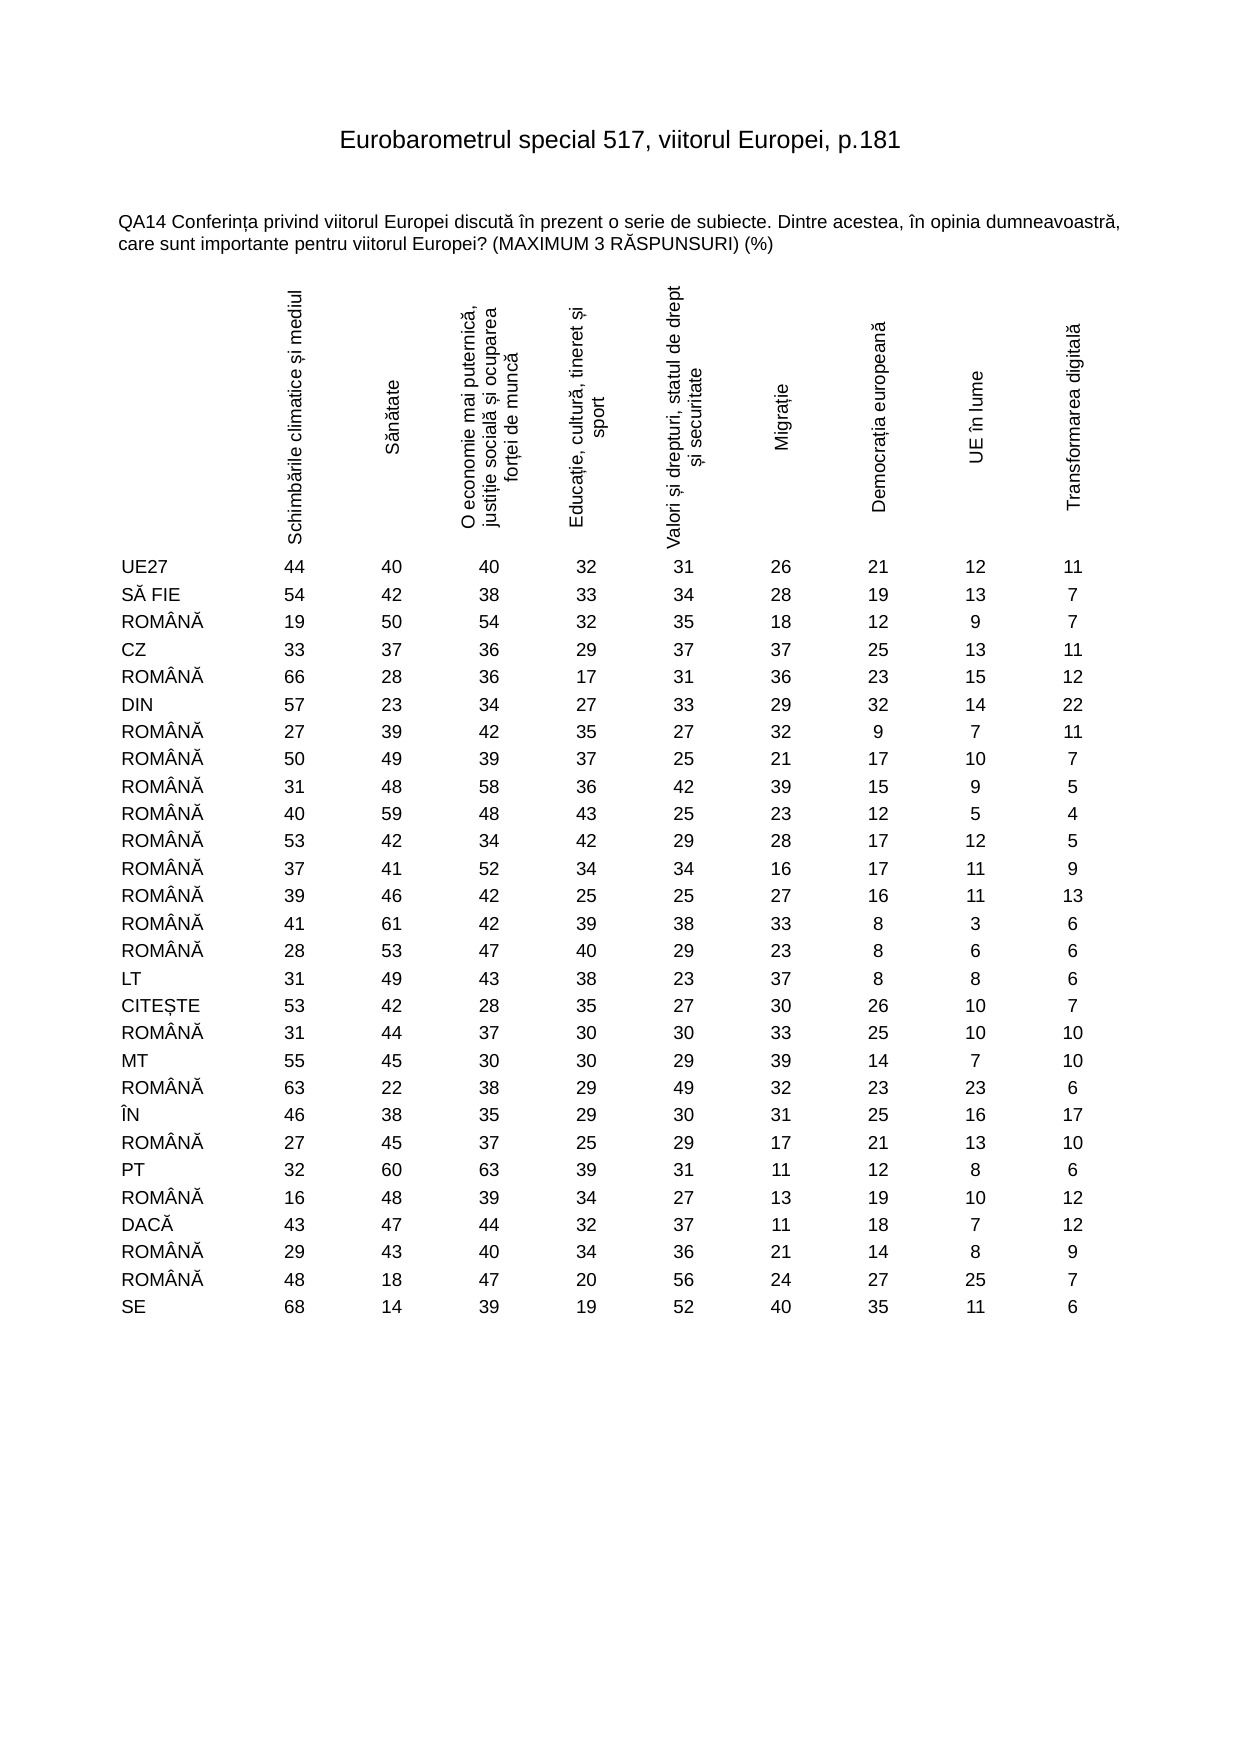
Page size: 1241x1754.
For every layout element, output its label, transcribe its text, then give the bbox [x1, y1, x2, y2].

table_cell 39 [440, 1184, 538, 1211]
table_cell 17 [1024, 1101, 1121, 1129]
table_header Valori și drepturi, statul de drept și securitate [635, 282, 732, 553]
table_cell 4 [1024, 800, 1121, 827]
table_header [118, 282, 246, 553]
table_cell 43 [246, 1211, 343, 1238]
table_cell 68 [246, 1293, 343, 1321]
table_cell 38 [440, 1074, 538, 1101]
table_cell 35 [538, 718, 635, 745]
table_cell 10 [1024, 1019, 1121, 1047]
table_cell 27 [246, 718, 343, 745]
table_cell 39 [440, 745, 538, 773]
table_cell 8 [927, 1238, 1024, 1266]
table_cell 38 [538, 964, 635, 992]
table_cell 21 [732, 1238, 829, 1266]
table_cell 63 [440, 1156, 538, 1183]
table_header Schimbările climatice și mediul [246, 282, 343, 553]
table_cell 18 [343, 1266, 440, 1293]
table_cell ROMÂNĂ [118, 855, 246, 882]
table_cell 11 [732, 1211, 829, 1238]
table_cell 23 [830, 663, 927, 690]
table_cell 29 [538, 1074, 635, 1101]
table_cell 35 [440, 1101, 538, 1129]
table_cell 35 [538, 992, 635, 1019]
table_cell 42 [440, 882, 538, 909]
table_cell 22 [343, 1074, 440, 1101]
table_cell 37 [343, 636, 440, 663]
table_cell 6 [927, 937, 1024, 964]
table_cell 36 [732, 663, 829, 690]
table_cell 37 [732, 964, 829, 992]
table_cell 47 [440, 937, 538, 964]
table_cell 28 [343, 663, 440, 690]
table_cell 34 [635, 581, 732, 608]
table_cell 41 [246, 910, 343, 937]
table_cell 49 [635, 1074, 732, 1101]
table_cell 34 [538, 1238, 635, 1266]
table_cell 16 [246, 1184, 343, 1211]
table_cell ROMÂNĂ [118, 745, 246, 773]
table_cell 32 [538, 1211, 635, 1238]
table_cell 18 [732, 608, 829, 636]
table_cell 12 [927, 554, 1024, 581]
table_cell 40 [440, 1238, 538, 1266]
table_cell 39 [732, 1047, 829, 1074]
table_header Sănătate [343, 282, 440, 553]
table_cell 34 [538, 1184, 635, 1211]
table_cell 12 [1024, 663, 1121, 690]
table_cell ROMÂNĂ [118, 882, 246, 909]
table_cell 3 [927, 910, 1024, 937]
table_cell 53 [343, 937, 440, 964]
table_cell 13 [1024, 882, 1121, 909]
table_cell 37 [538, 745, 635, 773]
table_cell 10 [1024, 1047, 1121, 1074]
table_cell 44 [440, 1211, 538, 1238]
table_cell 27 [635, 1184, 732, 1211]
table_cell 29 [538, 1101, 635, 1129]
table_cell 26 [732, 554, 829, 581]
table_cell 7 [1024, 745, 1121, 773]
table_cell 7 [1024, 608, 1121, 636]
table_cell 9 [830, 718, 927, 745]
table_cell 34 [538, 855, 635, 882]
table_cell 32 [732, 718, 829, 745]
table_cell 28 [440, 992, 538, 1019]
table_cell 54 [440, 608, 538, 636]
table_header O economie mai puternică, justiție socială și ocuparea forței de muncă [440, 282, 538, 553]
table_cell 17 [830, 745, 927, 773]
table_cell 42 [343, 992, 440, 1019]
table_cell 42 [635, 773, 732, 800]
table_cell 30 [635, 1101, 732, 1129]
table_cell 35 [635, 608, 732, 636]
table_cell 43 [343, 1238, 440, 1266]
table_cell 11 [1024, 554, 1121, 581]
table_cell SE [118, 1293, 246, 1321]
table_cell 29 [246, 1238, 343, 1266]
table_cell 6 [1024, 964, 1121, 992]
table_cell ROMÂNĂ [118, 800, 246, 827]
table_cell ROMÂNĂ [118, 663, 246, 690]
table_cell 16 [830, 882, 927, 909]
table_cell 10 [1024, 1129, 1121, 1156]
table_cell 25 [635, 745, 732, 773]
table_cell 36 [440, 636, 538, 663]
table_cell 40 [440, 554, 538, 581]
table_cell 39 [538, 1156, 635, 1183]
table_cell 8 [927, 964, 1024, 992]
table_cell 30 [538, 1019, 635, 1047]
table_cell 31 [246, 773, 343, 800]
table_cell 30 [732, 992, 829, 1019]
table_cell 8 [927, 1156, 1024, 1183]
table_cell 14 [830, 1047, 927, 1074]
table_cell 66 [246, 663, 343, 690]
table_cell DIN [118, 690, 246, 718]
table_cell 8 [830, 910, 927, 937]
table_cell 12 [1024, 1184, 1121, 1211]
table_cell 24 [732, 1266, 829, 1293]
table_cell 19 [538, 1293, 635, 1321]
table_cell 54 [246, 581, 343, 608]
table_cell 47 [343, 1211, 440, 1238]
table_header Transformarea digitală [1024, 282, 1121, 553]
table_cell 25 [538, 1129, 635, 1156]
table_cell 32 [538, 554, 635, 581]
table_cell 12 [830, 800, 927, 827]
table_cell ROMÂNĂ [118, 1019, 246, 1047]
table_cell ROMÂNĂ [118, 1266, 246, 1293]
table_cell 20 [538, 1266, 635, 1293]
table_cell 22 [1024, 690, 1121, 718]
table_cell 5 [927, 800, 1024, 827]
table_cell 31 [246, 1019, 343, 1047]
table_cell 42 [343, 581, 440, 608]
table_cell SĂ FIE [118, 581, 246, 608]
table_cell 27 [635, 992, 732, 1019]
table_cell 31 [635, 1156, 732, 1183]
table_cell 23 [635, 964, 732, 992]
table_cell 11 [1024, 718, 1121, 745]
table_cell 5 [1024, 773, 1121, 800]
table_cell 34 [440, 828, 538, 855]
table_cell 29 [538, 636, 635, 663]
table_cell 21 [830, 1129, 927, 1156]
table_cell 25 [927, 1266, 1024, 1293]
table_cell 48 [440, 800, 538, 827]
table_cell 30 [440, 1047, 538, 1074]
table_cell 40 [538, 937, 635, 964]
table_cell 10 [927, 1184, 1024, 1211]
table_cell 53 [246, 828, 343, 855]
table_cell 45 [343, 1047, 440, 1074]
table_cell ROMÂNĂ [118, 1184, 246, 1211]
table_cell 6 [1024, 1156, 1121, 1183]
table_cell CZ [118, 636, 246, 663]
table_cell 60 [343, 1156, 440, 1183]
table_cell 23 [927, 1074, 1024, 1101]
table_cell 49 [343, 964, 440, 992]
table_cell 33 [246, 636, 343, 663]
table_cell 44 [246, 554, 343, 581]
table_cell 27 [635, 718, 732, 745]
table_cell 27 [732, 882, 829, 909]
table_cell ROMÂNĂ [118, 1238, 246, 1266]
table_cell 18 [830, 1211, 927, 1238]
table_cell 53 [246, 992, 343, 1019]
table_cell 19 [830, 1184, 927, 1211]
table_cell ROMÂNĂ [118, 937, 246, 964]
table_cell 25 [830, 1101, 927, 1129]
table_cell ROMÂNĂ [118, 718, 246, 745]
table_cell 61 [343, 910, 440, 937]
table_cell 12 [927, 828, 1024, 855]
table_cell 7 [927, 718, 1024, 745]
table_cell 5 [1024, 828, 1121, 855]
table_cell 9 [927, 773, 1024, 800]
table_cell MT [118, 1047, 246, 1074]
table_cell 28 [732, 581, 829, 608]
table_cell 46 [343, 882, 440, 909]
table_cell 23 [732, 800, 829, 827]
table_cell 56 [635, 1266, 732, 1293]
table_cell 17 [732, 1129, 829, 1156]
table_cell 38 [343, 1101, 440, 1129]
table_cell 39 [440, 1293, 538, 1321]
table_header UE în lume [927, 282, 1024, 553]
table_cell 42 [538, 828, 635, 855]
table_cell 42 [440, 910, 538, 937]
table_cell 31 [635, 663, 732, 690]
table_cell 37 [246, 855, 343, 882]
table_cell 12 [830, 1156, 927, 1183]
table_cell 29 [635, 1129, 732, 1156]
table_cell 6 [1024, 937, 1121, 964]
table_cell 43 [538, 800, 635, 827]
table_cell 31 [732, 1101, 829, 1129]
table_cell CITEȘTE [118, 992, 246, 1019]
table_cell 36 [440, 663, 538, 690]
table_cell 10 [927, 745, 1024, 773]
table_cell 13 [732, 1184, 829, 1211]
table_cell 10 [927, 1019, 1024, 1047]
table_cell 21 [830, 554, 927, 581]
table_cell 46 [246, 1101, 343, 1129]
table_cell 16 [927, 1101, 1024, 1129]
table_cell 17 [830, 828, 927, 855]
table_cell 6 [1024, 1074, 1121, 1101]
table_cell 14 [343, 1293, 440, 1321]
text QA14 Conferința privind viitorul Europei discută în prezent o serie de subiecte. Dintre acestea, în opinia dumneavoastră, care sunt importante pentru viitorul Europei? (MAXIMUM 3 RĂSPUNSURI) (%) [118, 211, 1122, 254]
table_cell 7 [927, 1047, 1024, 1074]
table_cell 29 [635, 1047, 732, 1074]
table_cell 7 [927, 1211, 1024, 1238]
table_cell 17 [830, 855, 927, 882]
table_cell 30 [635, 1019, 732, 1047]
table_cell 33 [538, 581, 635, 608]
table_cell 13 [927, 636, 1024, 663]
table_cell 57 [246, 690, 343, 718]
table_cell 9 [927, 608, 1024, 636]
table_cell 41 [343, 855, 440, 882]
table_cell 8 [830, 964, 927, 992]
table_cell ROMÂNĂ [118, 1129, 246, 1156]
table_cell ROMÂNĂ [118, 773, 246, 800]
table_cell ÎN [118, 1101, 246, 1129]
table_cell 43 [440, 964, 538, 992]
table_cell 25 [635, 800, 732, 827]
table_cell 30 [538, 1047, 635, 1074]
table_cell 59 [343, 800, 440, 827]
table_cell 13 [927, 581, 1024, 608]
table_cell 37 [732, 636, 829, 663]
table_cell 13 [927, 1129, 1024, 1156]
table_cell 50 [246, 745, 343, 773]
table_cell 25 [830, 1019, 927, 1047]
table_cell LT [118, 964, 246, 992]
table_cell 7 [1024, 581, 1121, 608]
table_cell 31 [246, 964, 343, 992]
table_cell 26 [830, 992, 927, 1019]
table_cell 50 [343, 608, 440, 636]
table_cell DACĂ [118, 1211, 246, 1238]
table_cell 14 [927, 690, 1024, 718]
table_cell 33 [635, 690, 732, 718]
table_cell 6 [1024, 1293, 1121, 1321]
table_cell 39 [538, 910, 635, 937]
table_cell 36 [538, 773, 635, 800]
table_cell 31 [635, 554, 732, 581]
table_cell 37 [440, 1129, 538, 1156]
table_cell 28 [246, 937, 343, 964]
table_cell 25 [830, 636, 927, 663]
table_cell 23 [830, 1074, 927, 1101]
table_cell 11 [927, 1293, 1024, 1321]
table_cell 25 [635, 882, 732, 909]
table_cell 25 [538, 882, 635, 909]
table_cell 19 [246, 608, 343, 636]
table_cell 38 [635, 910, 732, 937]
table_cell 42 [440, 718, 538, 745]
table_cell 12 [830, 608, 927, 636]
table_cell 49 [343, 745, 440, 773]
table_cell 35 [830, 1293, 927, 1321]
table_cell 7 [1024, 1266, 1121, 1293]
table_header Migrație [732, 282, 829, 553]
table_cell 11 [1024, 636, 1121, 663]
table_cell 38 [440, 581, 538, 608]
table_header Educație, cultură, tineret și sport [538, 282, 635, 553]
table_cell 27 [830, 1266, 927, 1293]
table_cell ROMÂNĂ [118, 828, 246, 855]
table_cell 63 [246, 1074, 343, 1101]
table_cell 7 [1024, 992, 1121, 1019]
table_cell 55 [246, 1047, 343, 1074]
table_cell 15 [927, 663, 1024, 690]
table_cell 29 [732, 690, 829, 718]
table_cell 27 [246, 1129, 343, 1156]
table_cell PT [118, 1156, 246, 1183]
table_cell 44 [343, 1019, 440, 1047]
table_cell ROMÂNĂ [118, 910, 246, 937]
table_cell 37 [440, 1019, 538, 1047]
table_cell 39 [246, 882, 343, 909]
table_cell 40 [343, 554, 440, 581]
table_cell 11 [927, 855, 1024, 882]
table_header Democrația europeană [830, 282, 927, 553]
table_cell 48 [343, 1184, 440, 1211]
table_cell 29 [635, 828, 732, 855]
table_cell 34 [635, 855, 732, 882]
table_cell 42 [343, 828, 440, 855]
table_cell 34 [440, 690, 538, 718]
table_cell 48 [343, 773, 440, 800]
table_cell 39 [343, 718, 440, 745]
table_cell 45 [343, 1129, 440, 1156]
table_cell 36 [635, 1238, 732, 1266]
table_cell 52 [635, 1293, 732, 1321]
table_cell 39 [732, 773, 829, 800]
table_cell 21 [732, 745, 829, 773]
table_cell 28 [732, 828, 829, 855]
table_cell 11 [732, 1156, 829, 1183]
table_cell 23 [732, 937, 829, 964]
table_cell 9 [1024, 1238, 1121, 1266]
table_cell 48 [246, 1266, 343, 1293]
table_cell 52 [440, 855, 538, 882]
table_cell 33 [732, 910, 829, 937]
table_cell 9 [1024, 855, 1121, 882]
table_cell 29 [635, 937, 732, 964]
table_cell 17 [538, 663, 635, 690]
table_cell 8 [830, 937, 927, 964]
table_cell 12 [1024, 1211, 1121, 1238]
table_cell 14 [830, 1238, 927, 1266]
table_cell 37 [635, 636, 732, 663]
table_cell 32 [246, 1156, 343, 1183]
table_cell 32 [538, 608, 635, 636]
table_cell ROMÂNĂ [118, 608, 246, 636]
table_cell 19 [830, 581, 927, 608]
table_cell 16 [732, 855, 829, 882]
table_cell 32 [830, 690, 927, 718]
table_cell UE27 [118, 554, 246, 581]
table_cell 40 [732, 1293, 829, 1321]
table_cell 11 [927, 882, 1024, 909]
table_cell 40 [246, 800, 343, 827]
table_cell 47 [440, 1266, 538, 1293]
table_cell 37 [635, 1211, 732, 1238]
table_cell ROMÂNĂ [118, 1074, 246, 1101]
table_cell 23 [343, 690, 440, 718]
table_cell 10 [927, 992, 1024, 1019]
table_cell 32 [732, 1074, 829, 1101]
table_cell 27 [538, 690, 635, 718]
table_cell 33 [732, 1019, 829, 1047]
table_cell 15 [830, 773, 927, 800]
table_cell 58 [440, 773, 538, 800]
table_cell 6 [1024, 910, 1121, 937]
